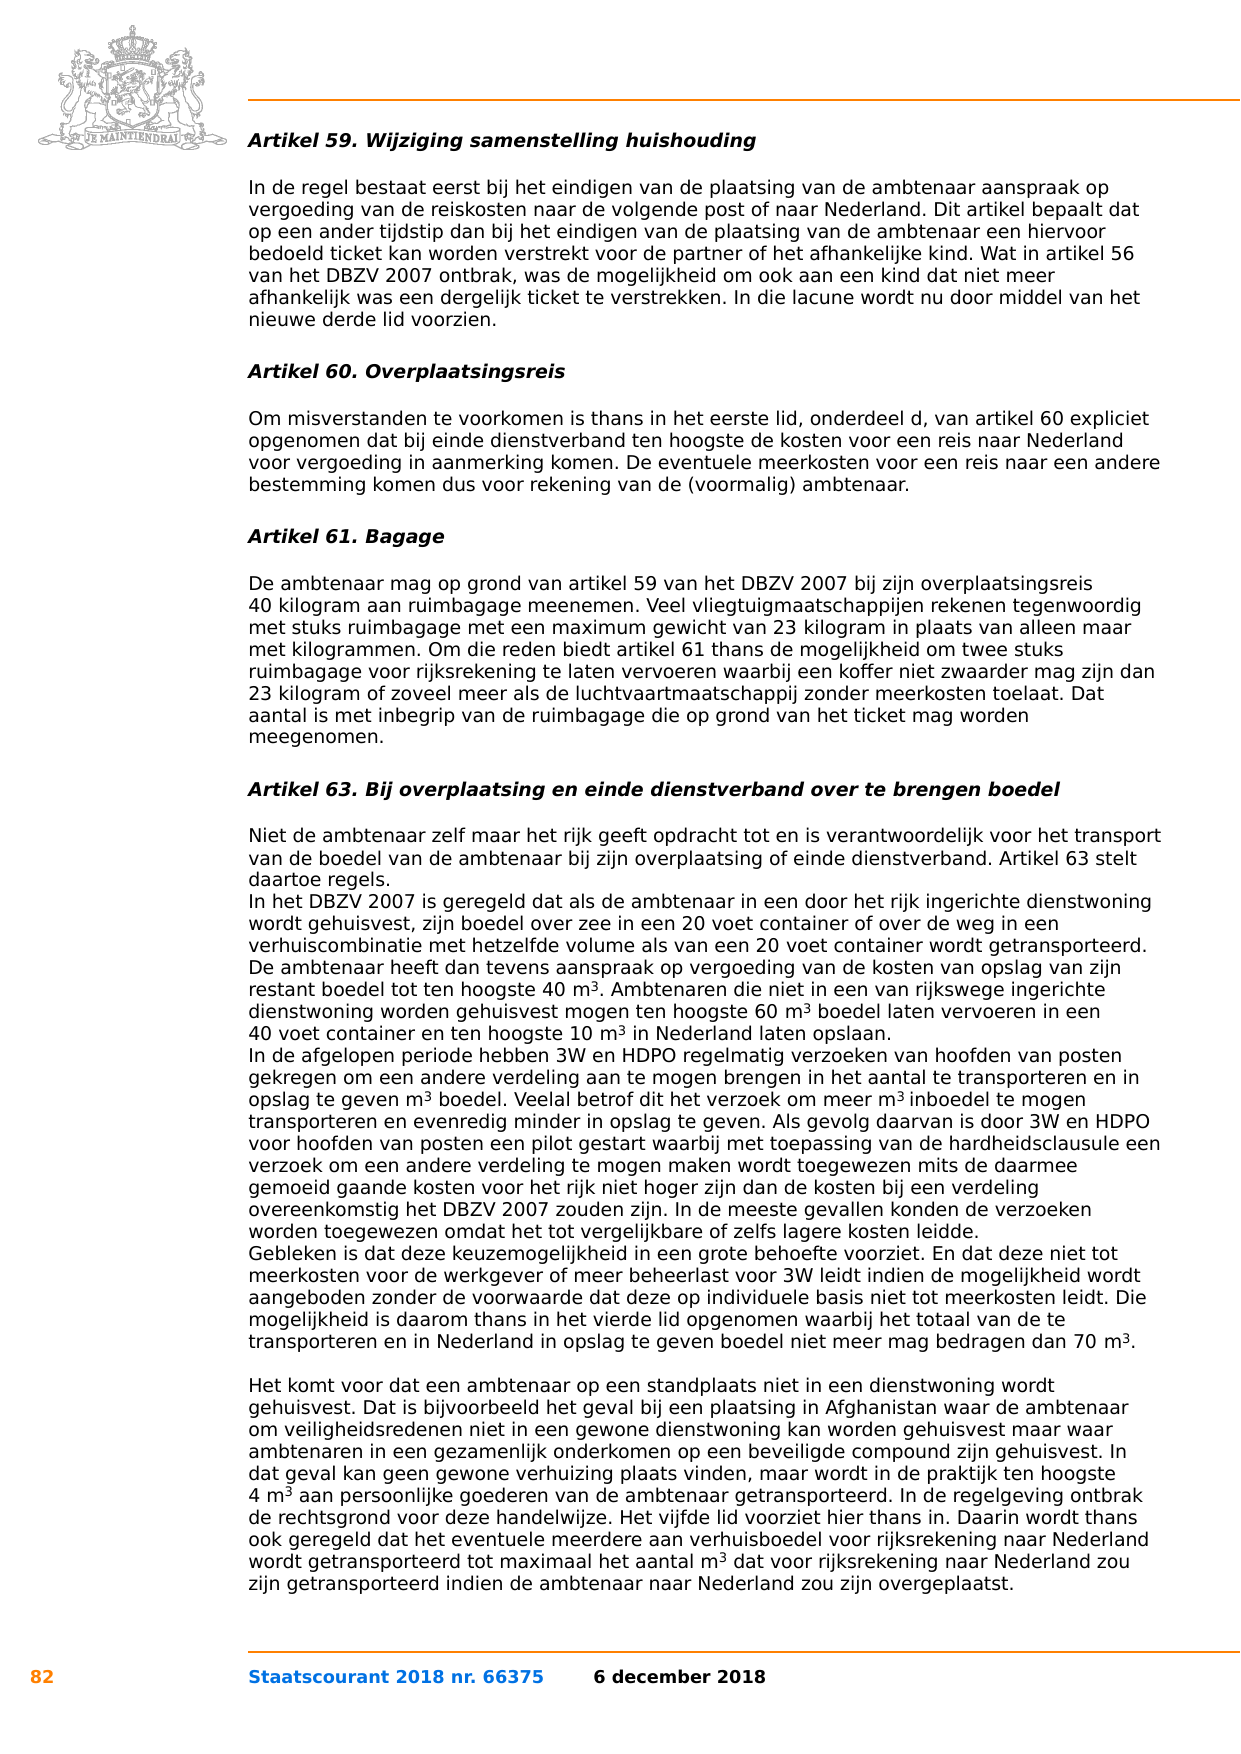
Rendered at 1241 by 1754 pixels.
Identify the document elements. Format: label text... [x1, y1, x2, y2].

text In het DBZV 2007 is geregeld dat als de ambtenaar in een door het rijk ingerichte dienstwoning wordt gehuisvest, zijn boedel over zee in een 20 voet container of over de weg in een verhuiscombinatie met hetzelfde volume als van een 20 voet container wordt getransporteerd. De ambtenaar heeft dan tevens aanspraak op vergoeding van de kosten van opslag van zijn restant boedel tot ten hoogste 40 m3. Ambtenaren die niet in een van rijkswege ingerichte dienstwoning worden gehuisvest mogen ten hoogste 60 m3 boedel laten vervoeren in een 40 voet container en ten hoogste 10 m3 in Nederland laten opslaan. [248, 891, 1163, 1045]
picture [38, 25, 227, 150]
text Niet de ambtenaar zelf maar het rijk geeft opdracht tot en is verantwoordelijk voor het transport van de boedel van de ambtenaar bij zijn overplaatsing of einde dienstverband. Artikel 63 stelt daartoe regels. [248, 825, 1163, 891]
subtitle Artikel 61. Bagage [248, 526, 1163, 548]
subtitle Artikel 60. Overplaatsingsreis [248, 361, 1163, 383]
text In de afgelopen periode hebben 3W en HDPO regelmatig verzoeken van hoofden van posten gekregen om een andere verdeling aan te mogen brengen in het aantal te transporteren en in opslag te geven m3 boedel. Veelal betrof dit het verzoek om meer m3 inboedel te mogen transporteren en evenredig minder in opslag te geven. Als gevolg daarvan is door 3W en HDPO voor hoofden van posten een pilot gestart waarbij met toepassing van de hardheidsclausule een verzoek om een andere verdeling te mogen maken wordt toegewezen mits de daarmee gemoeid gaande kosten voor het rijk niet hoger zijn dan de kosten bij een verdeling overeenkomstig het DBZV 2007 zouden zijn. In de meeste gevallen konden de verzoeken worden toegewezen omdat het tot vergelijkbare of zelfs lagere kosten leidde. [248, 1045, 1163, 1243]
text De ambtenaar mag op grond van artikel 59 van het DBZV 2007 bij zijn overplaatsingsreis 40 kilogram aan ruimbagage meenemen. Veel vliegtuigmaatschappijen rekenen tegenwoordig met stuks ruimbagage met een maximum gewicht van 23 kilogram in plaats van alleen maar met kilogrammen. Om die reden biedt artikel 61 thans de mogelijkheid om twee stuks ruimbagage voor rijksrekening te laten vervoeren waarbij een koffer niet zwaarder mag zijn dan 23 kilogram of zoveel meer als de luchtvaartmaatschappij zonder meerkosten toelaat. Dat aantal is met inbegrip van de ruimbagage die op grond van het ticket mag worden meegenomen. [248, 573, 1163, 748]
text In de regel bestaat eerst bij het eindigen van de plaatsing van de ambtenaar aanspraak op vergoeding van de reiskosten naar de volgende post of naar Nederland. Dit artikel bepaalt dat op een ander tijdstip dan bij het eindigen van de plaatsing van de ambtenaar een hiervoor bedoeld ticket kan worden verstrekt voor de partner of het afhankelijke kind. Wat in artikel 56 van het DBZV 2007 ontbrak, was de mogelijkheid om ook aan een kind dat niet meer afhankelijk was een dergelijk ticket te verstrekken. In die lacune wordt nu door middel van het nieuwe derde lid voorzien. [248, 177, 1163, 331]
subtitle Artikel 63. Bij overplaatsing en einde dienstverband over te brengen boedel [248, 778, 1163, 800]
subtitle Artikel 59. Wijziging samenstelling huishouding [248, 130, 1163, 152]
text Om misverstanden te voorkomen is thans in het eerste lid, onderdeel d, van artikel 60 expliciet opgenomen dat bij einde dienstverband ten hoogste de kosten voor een reis naar Nederland voor vergoeding in aanmerking komen. De eventuele meerkosten voor een reis naar een andere bestemming komen dus voor rekening van de (voormalig) ambtenaar. [248, 408, 1163, 496]
text Het komt voor dat een ambtenaar op een standplaats niet in een dienstwoning wordt gehuisvest. Dat is bijvoorbeeld het geval bij een plaatsing in Afghanistan waar de ambtenaar om veiligheidsredenen niet in een gewone dienstwoning kan worden gehuisvest maar waar ambtenaren in een gezamenlijk onderkomen op een beveiligde compound zijn gehuisvest. In dat geval kan geen gewone verhuizing plaats vinden, maar wordt in de praktijk ten hoogste 4 m3 aan persoonlijke goederen van de ambtenaar getransporteerd. In de regelgeving ontbrak de rechtsgrond voor deze handelwijze. Het vijfde lid voorziet hier thans in. Daarin wordt thans ook geregeld dat het eventuele meerdere aan verhuisboedel voor rijksrekening naar Nederland wordt getransporteerd tot maximaal het aantal m3 dat voor rijksrekening naar Nederland zou zijn getransporteerd indien de ambtenaar naar Nederland zou zijn overgeplaatst. [248, 1375, 1163, 1594]
text Gebleken is dat deze keuzemogelijkheid in een grote behoefte voorziet. En dat deze niet tot meerkosten voor de werkgever of meer beheerlast voor 3W leidt indien de mogelijkheid wordt aangeboden zonder de voorwaarde dat deze op individuele basis niet tot meerkosten leidt. Die mogelijkheid is daarom thans in het vierde lid opgenomen waarbij het totaal van de te transporteren en in Nederland in opslag te geven boedel niet meer mag bedragen dan 70 m3. [248, 1243, 1163, 1353]
